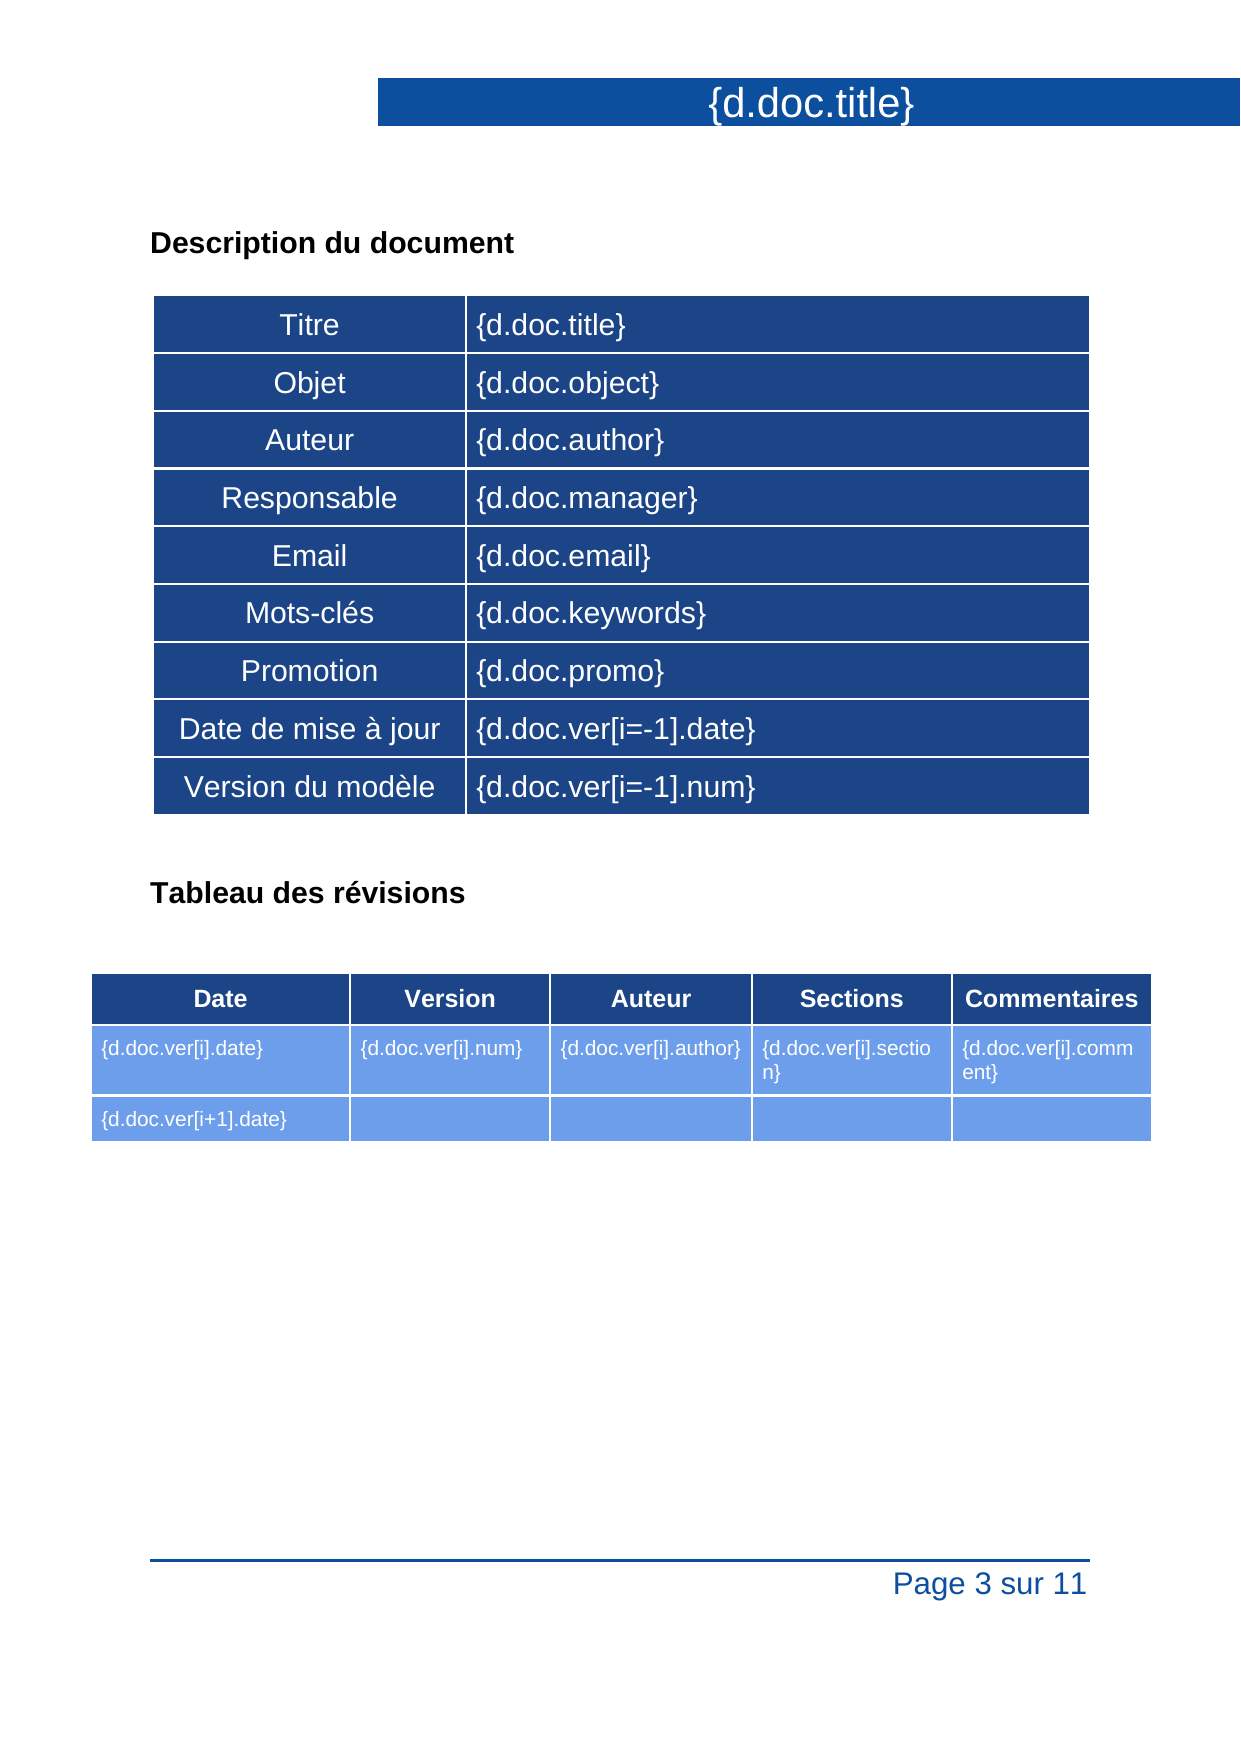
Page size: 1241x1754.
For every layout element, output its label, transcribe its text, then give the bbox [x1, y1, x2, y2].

table_header Sections [753, 974, 951, 1024]
table_header Titre [154, 296, 465, 352]
table_cell [753, 1097, 951, 1141]
table_cell {d.doc.object} [467, 354, 1089, 410]
table_cell {d.doc.keywords} [467, 585, 1089, 641]
table_cell Objet [154, 354, 465, 410]
table_cell {d.doc.ver[i].date} [92, 1026, 349, 1094]
table_cell [551, 1097, 751, 1141]
table_cell {d.doc.author} [467, 412, 1089, 467]
table_cell {d.doc.manager} [467, 470, 1089, 525]
text Description du document [150, 225, 1090, 259]
table_header Auteur [551, 974, 751, 1024]
table_header Date [92, 974, 349, 1024]
table_cell {d.doc.ver[i].num} [351, 1026, 549, 1094]
table_cell Date de mise à jour [154, 700, 465, 756]
table_cell [351, 1097, 549, 1141]
table_cell {d.doc.ver[i].author} [551, 1026, 751, 1094]
table_cell {d.doc.ver[i=-1].date} [467, 700, 1089, 756]
table_cell {d.doc.ver[i=-1].num} [467, 758, 1089, 814]
text Tableau des révisions [150, 875, 1090, 909]
table_cell {d.doc.ver[i].comment} [953, 1026, 1151, 1094]
table_header Commentaires [953, 974, 1151, 1024]
table_header Version [351, 974, 549, 1024]
table_cell Responsable [154, 470, 465, 525]
table_cell {d.doc.ver[i+1].date} [92, 1097, 349, 1141]
table_header {d.doc.title} [467, 296, 1089, 352]
table_cell {d.doc.email} [467, 527, 1089, 583]
table_cell {d.doc.promo} [467, 643, 1089, 698]
table_cell [953, 1097, 1151, 1141]
table_cell Auteur [154, 412, 465, 467]
table_cell {d.doc.ver[i].section} [753, 1026, 951, 1094]
table_cell Promotion [154, 643, 465, 698]
table_cell Email [154, 527, 465, 583]
table_cell Mots-clés [154, 585, 465, 641]
table_cell Version du modèle [154, 758, 465, 814]
